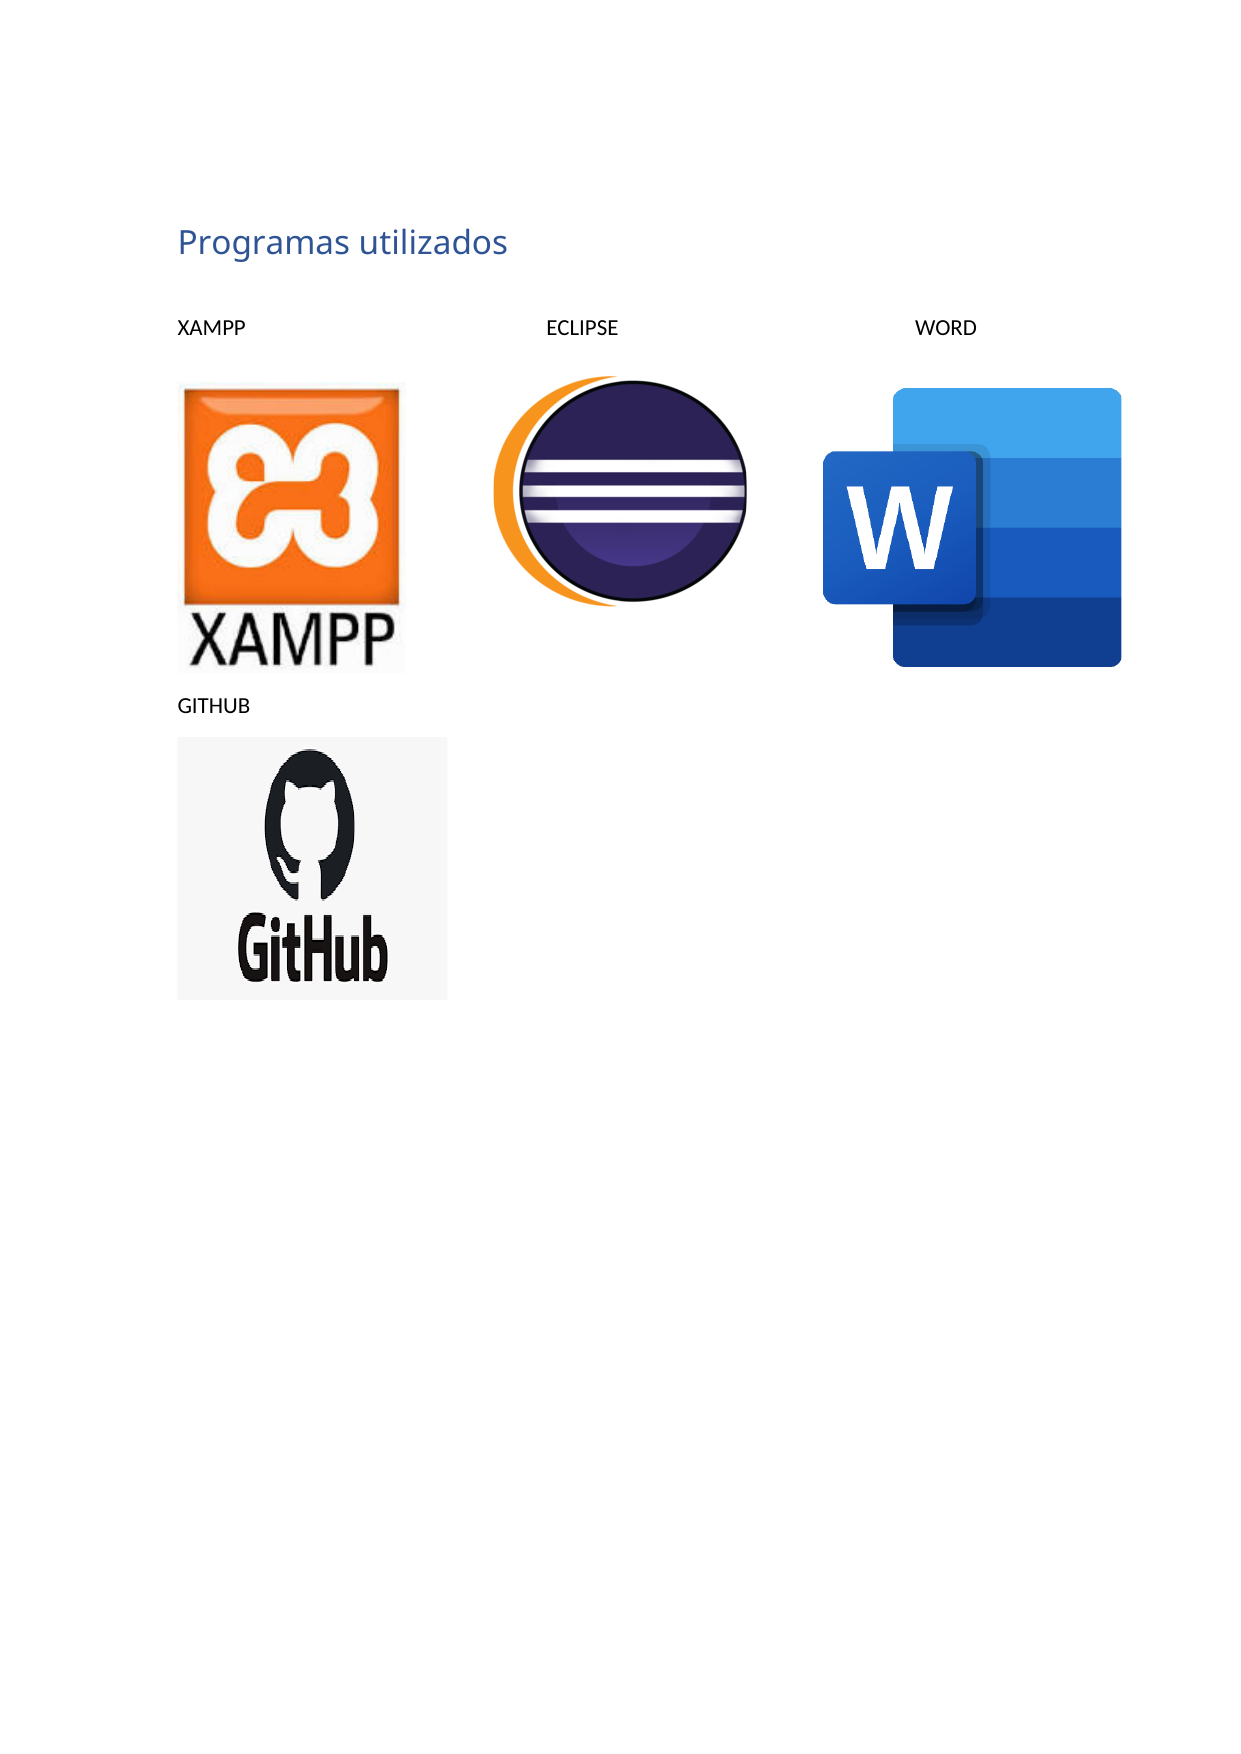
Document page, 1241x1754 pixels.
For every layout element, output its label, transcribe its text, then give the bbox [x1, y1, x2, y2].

text GITHUB [177, 691, 1063, 719]
subtitle Programas utilizados [177, 219, 1063, 264]
text XAMPP ECLIPSE WORD [177, 313, 1063, 341]
